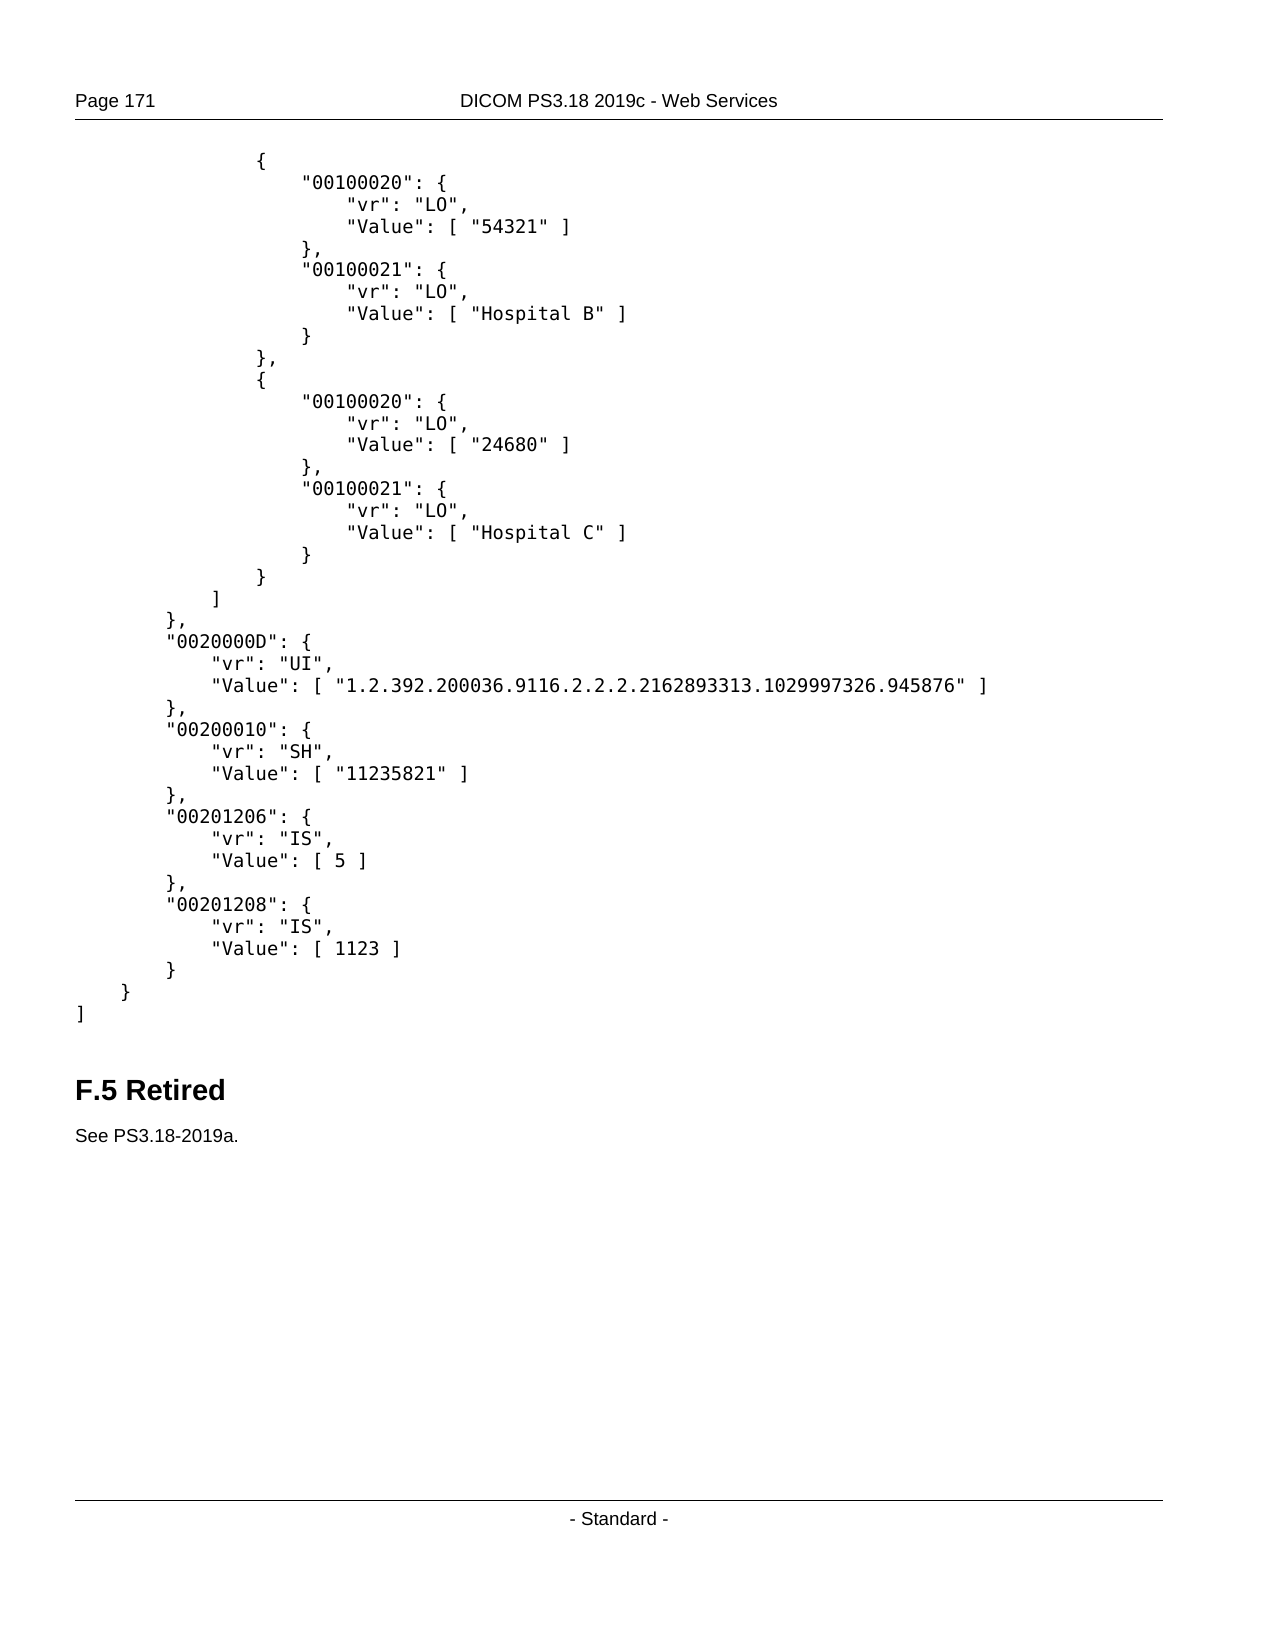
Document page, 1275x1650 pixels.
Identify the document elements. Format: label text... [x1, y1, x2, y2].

text See PS3.18-2019a. [75, 1125, 1162, 1146]
text { "00100020": { "vr": "LO", "Value": [ "54321" ] }, "00100021": { "vr": "LO", "Value": [ "Hospital B" ] } }, { "00100020": { "vr": "LO", "Value": [ "24680" ] }, "00100021": { "vr": "LO", "Value": [ "Hospital C" ] } } ] }, "0020000D": { "vr": "UI", "Value": [ "1.2.392.200036.9116.2.2.2.2162893313.1029997326.945876" ] }, "00200010": { "vr": "SH", "Value": [ "11235821" ] }, "00201206": { "vr": "IS", "Value": [ 5 ] }, "00201208": { "vr": "IS", "Value": [ 1123 ] } } ] [75, 150, 1162, 1054]
text F.5 Retired [75, 1072, 1162, 1106]
